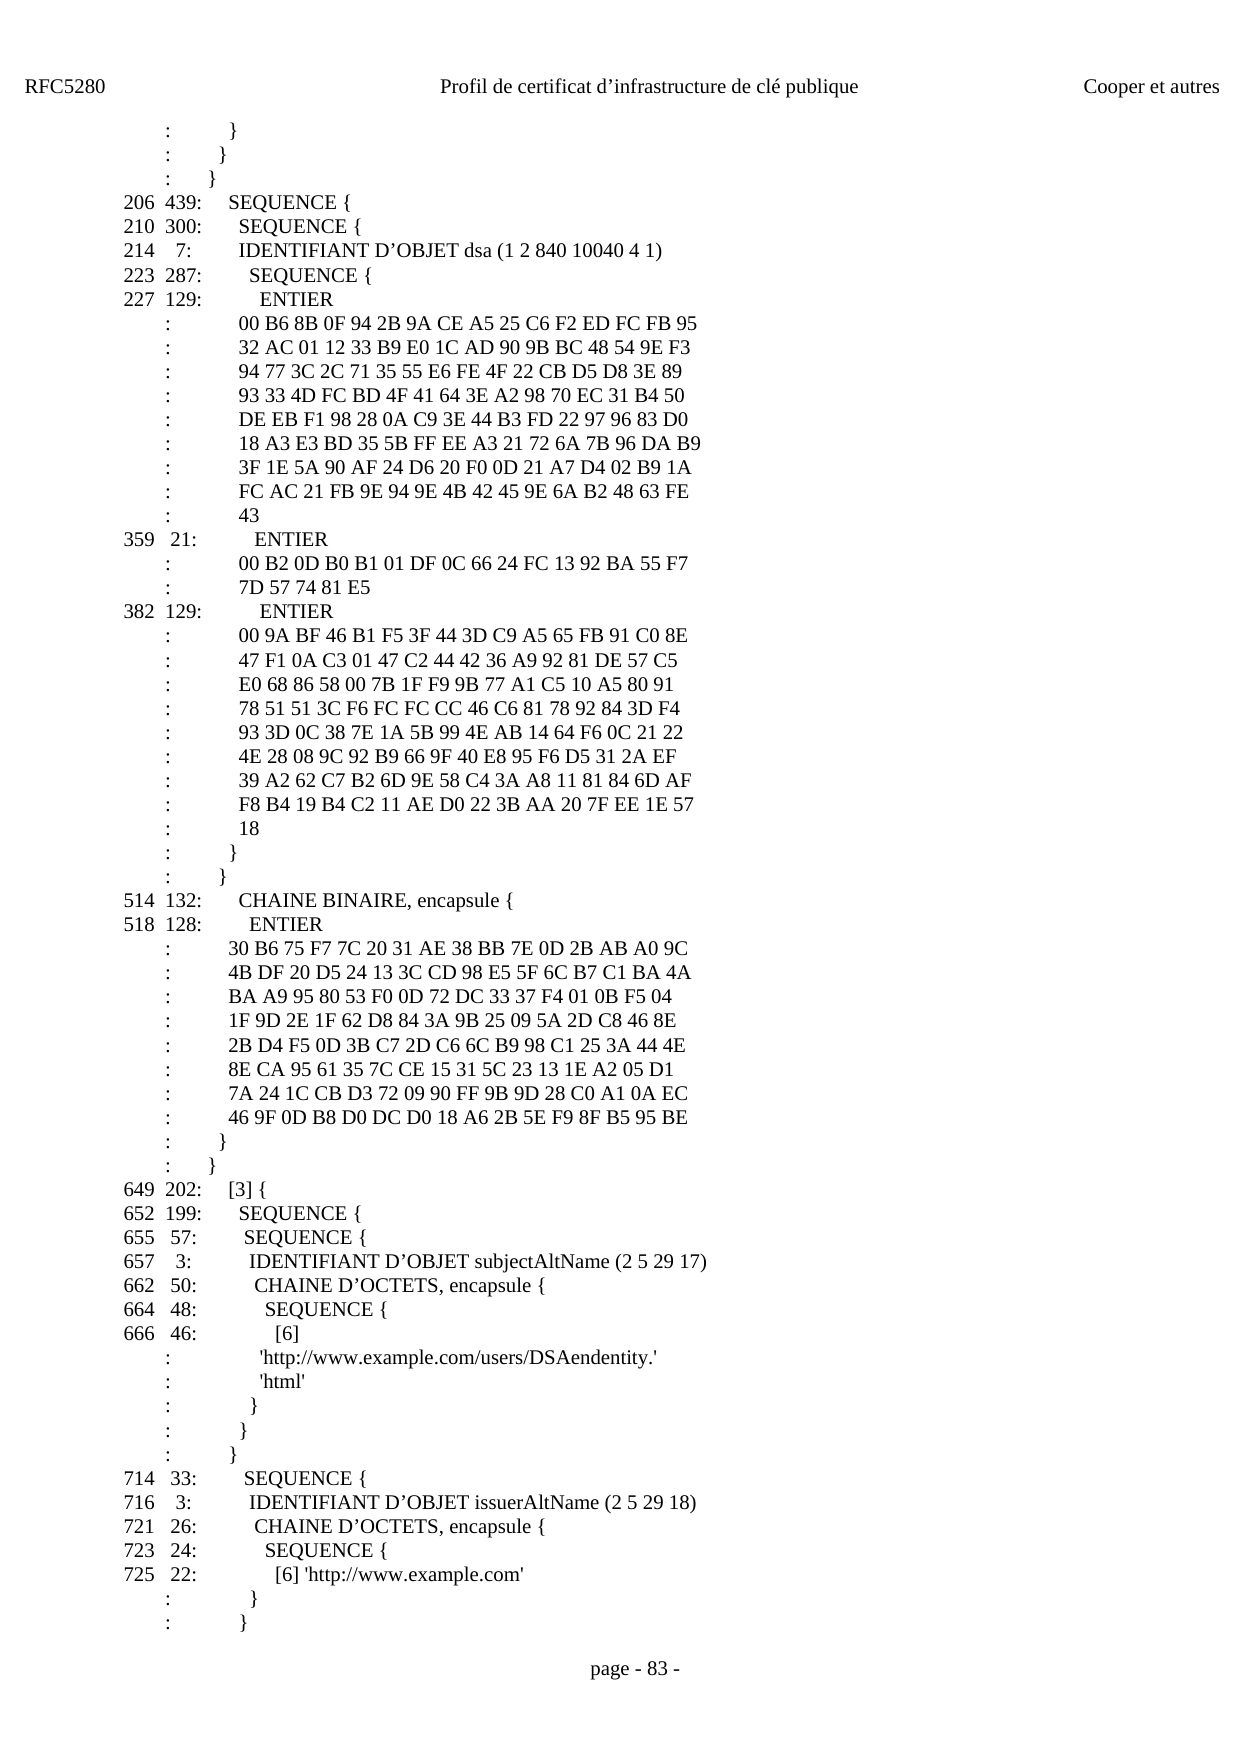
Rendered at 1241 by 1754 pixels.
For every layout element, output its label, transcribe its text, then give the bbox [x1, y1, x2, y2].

text : 'http://www.example.com/users/DSAendentity.' [118, 1345, 1152, 1369]
text 666 46: [6] [118, 1321, 1152, 1345]
text : 78 51 51 3C F6 FC FC CC 46 C6 81 78 92 84 3D F4 [118, 696, 1152, 720]
text 657 3: IDENTIFIANT D’OBJET subjectAltName (2 5 29 17) [118, 1249, 1152, 1273]
text 721 26: CHAINE D’OCTETS, encapsule { [118, 1514, 1152, 1538]
text : } [118, 166, 1152, 190]
text 649 202: [3] { [118, 1177, 1152, 1201]
text : } [118, 1417, 1152, 1442]
text 662 50: CHAINE D’OCTETS, encapsule { [118, 1273, 1152, 1297]
text : 93 3D 0C 38 7E 1A 5B 99 4E AB 14 64 F6 0C 21 22 [118, 720, 1152, 744]
text 227 129: ENTIER [118, 287, 1152, 311]
text 518 128: ENTIER [118, 912, 1152, 936]
text : 7A 24 1C CB D3 72 09 90 FF 9B 9D 28 C0 A1 0A EC [118, 1081, 1152, 1105]
text : 18 [118, 816, 1152, 840]
text : 30 B6 75 F7 7C 20 31 AE 38 BB 7E 0D 2B AB A0 9C [118, 936, 1152, 960]
text : 4E 28 08 9C 92 B9 66 9F 40 E8 95 F6 D5 31 2A EF [118, 744, 1152, 768]
text 359 21: ENTIER [118, 527, 1152, 551]
text 514 132: CHAINE BINAIRE, encapsule { [118, 888, 1152, 912]
text : 7D 57 74 81 E5 [118, 575, 1152, 599]
text 652 199: SEQUENCE { [118, 1201, 1152, 1225]
text : 1F 9D 2E 1F 62 D8 84 3A 9B 25 09 5A 2D C8 46 8E [118, 1008, 1152, 1032]
text 716 3: IDENTIFIANT D’OBJET issuerAltName (2 5 29 18) [118, 1490, 1152, 1514]
text : } [118, 1129, 1152, 1153]
text 723 24: SEQUENCE { [118, 1538, 1152, 1562]
text : BA A9 95 80 53 F0 0D 72 DC 33 37 F4 01 0B F5 04 [118, 984, 1152, 1008]
text : 00 B2 0D B0 B1 01 DF 0C 66 24 FC 13 92 BA 55 F7 [118, 551, 1152, 575]
text : 93 33 4D FC BD 4F 41 64 3E A2 98 70 EC 31 B4 50 [118, 383, 1152, 407]
text 223 287: SEQUENCE { [118, 262, 1152, 287]
text : 39 A2 62 C7 B2 6D 9E 58 C4 3A A8 11 81 84 6D AF [118, 768, 1152, 792]
text : 43 [118, 503, 1152, 527]
text : } [118, 1610, 1152, 1634]
text : 32 AC 01 12 33 B9 E0 1C AD 90 9B BC 48 54 9E F3 [118, 335, 1152, 359]
text : 18 A3 E3 BD 35 5B FF EE A3 21 72 6A 7B 96 DA B9 [118, 431, 1152, 455]
text : DE EB F1 98 28 0A C9 3E 44 B3 FD 22 97 96 83 D0 [118, 407, 1152, 431]
text : } [118, 118, 1152, 142]
text : } [118, 1393, 1152, 1417]
text : 2B D4 F5 0D 3B C7 2D C6 6C B9 98 C1 25 3A 44 4E [118, 1032, 1152, 1057]
text 655 57: SEQUENCE { [118, 1225, 1152, 1249]
text 725 22: [6] 'http://www.example.com' [118, 1562, 1152, 1586]
text : 8E CA 95 61 35 7C CE 15 31 5C 23 13 1E A2 05 D1 [118, 1057, 1152, 1081]
text : } [118, 840, 1152, 864]
text : F8 B4 19 B4 C2 11 AE D0 22 3B AA 20 7F EE 1E 57 [118, 792, 1152, 816]
text 214 7: IDENTIFIANT D’OBJET dsa (1 2 840 10040 4 1) [118, 238, 1152, 262]
text 664 48: SEQUENCE { [118, 1297, 1152, 1321]
text : 00 9A BF 46 B1 F5 3F 44 3D C9 A5 65 FB 91 C0 8E [118, 623, 1152, 647]
text 206 439: SEQUENCE { [118, 190, 1152, 214]
text : } [118, 1442, 1152, 1466]
text : 46 9F 0D B8 D0 DC D0 18 A6 2B 5E F9 8F B5 95 BE [118, 1105, 1152, 1129]
text 210 300: SEQUENCE { [118, 214, 1152, 238]
text : } [118, 1586, 1152, 1610]
text : E0 68 86 58 00 7B 1F F9 9B 77 A1 C5 10 A5 80 91 [118, 672, 1152, 696]
text : FC AC 21 FB 9E 94 9E 4B 42 45 9E 6A B2 48 63 FE [118, 479, 1152, 503]
text : 94 77 3C 2C 71 35 55 E6 FE 4F 22 CB D5 D8 3E 89 [118, 359, 1152, 383]
text 714 33: SEQUENCE { [118, 1466, 1152, 1490]
text : } [118, 864, 1152, 888]
text : 4B DF 20 D5 24 13 3C CD 98 E5 5F 6C B7 C1 BA 4A [118, 960, 1152, 984]
text : } [118, 1153, 1152, 1177]
text : 'html' [118, 1369, 1152, 1393]
text : 3F 1E 5A 90 AF 24 D6 20 F0 0D 21 A7 D4 02 B9 1A [118, 455, 1152, 479]
text 382 129: ENTIER [118, 599, 1152, 623]
text : 47 F1 0A C3 01 47 C2 44 42 36 A9 92 81 DE 57 C5 [118, 647, 1152, 672]
text : 00 B6 8B 0F 94 2B 9A CE A5 25 C6 F2 ED FC FB 95 [118, 311, 1152, 335]
text : } [118, 142, 1152, 166]
